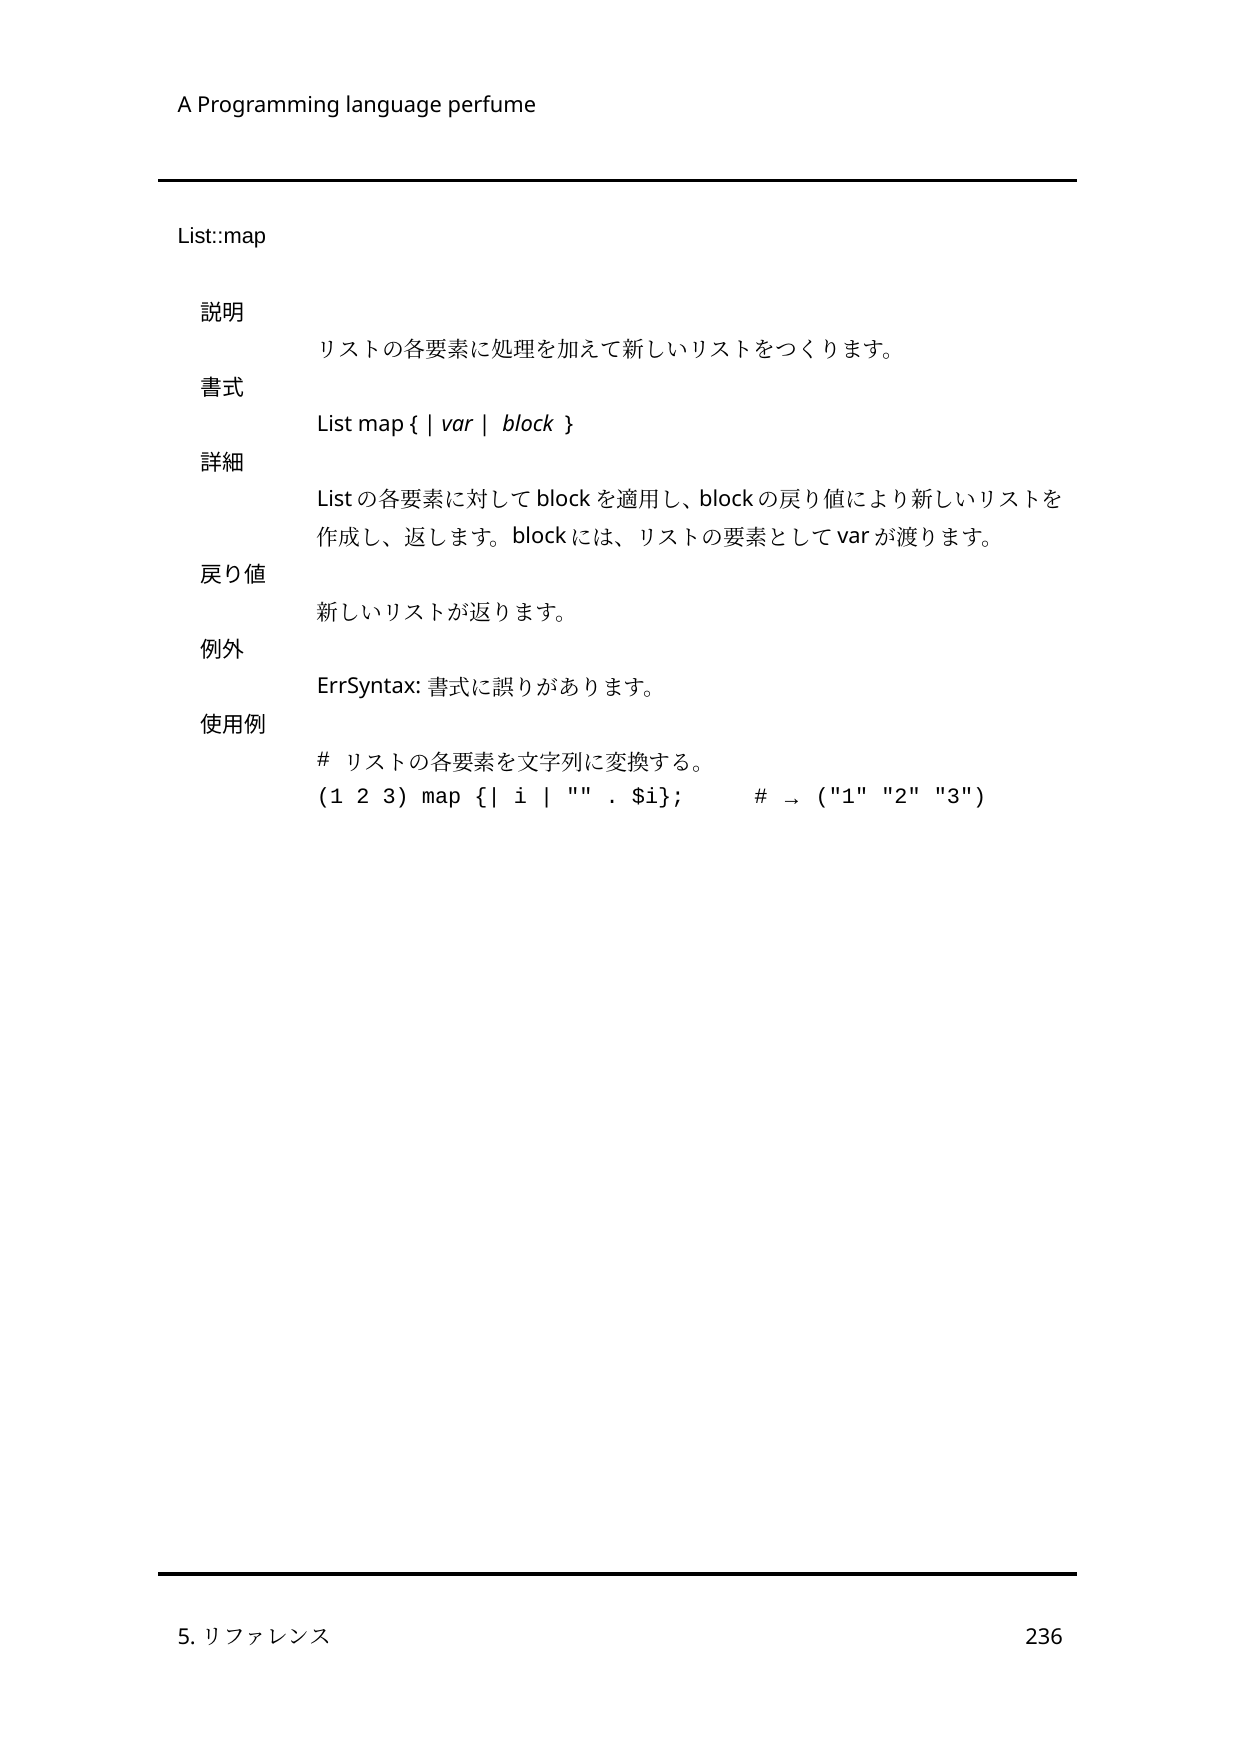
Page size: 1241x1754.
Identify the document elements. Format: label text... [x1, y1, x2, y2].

table_cell # リストの各要素を文字列に変換する。 (1 2 3) map {| i | "" . $i}; # → ("1" "2" "3") [317, 704, 1063, 817]
table_cell List map { | var | block } [317, 367, 1063, 442]
table_cell 使用例 [200, 704, 317, 817]
table_cell 戻り値 [200, 554, 317, 629]
table_cell 書式 [200, 367, 317, 442]
table_cell 詳細 [200, 442, 317, 554]
table_cell Listの各要素に対してblockを適用し、blockの戻り値により新しいリストを作成し、返します。blockには、リストの要素としてvarが渡ります。 [317, 442, 1063, 554]
table_header 説明 [200, 292, 317, 367]
table_header リストの各要素に処理を加えて新しいリストをつくります。 [317, 292, 1063, 367]
table_cell ErrSyntax: 書式に誤りがあります。 [317, 629, 1063, 704]
table_cell 例外 [200, 629, 317, 704]
subtitle List::map [177, 217, 1063, 254]
table_cell 新しいリストが返ります。 [317, 554, 1063, 629]
